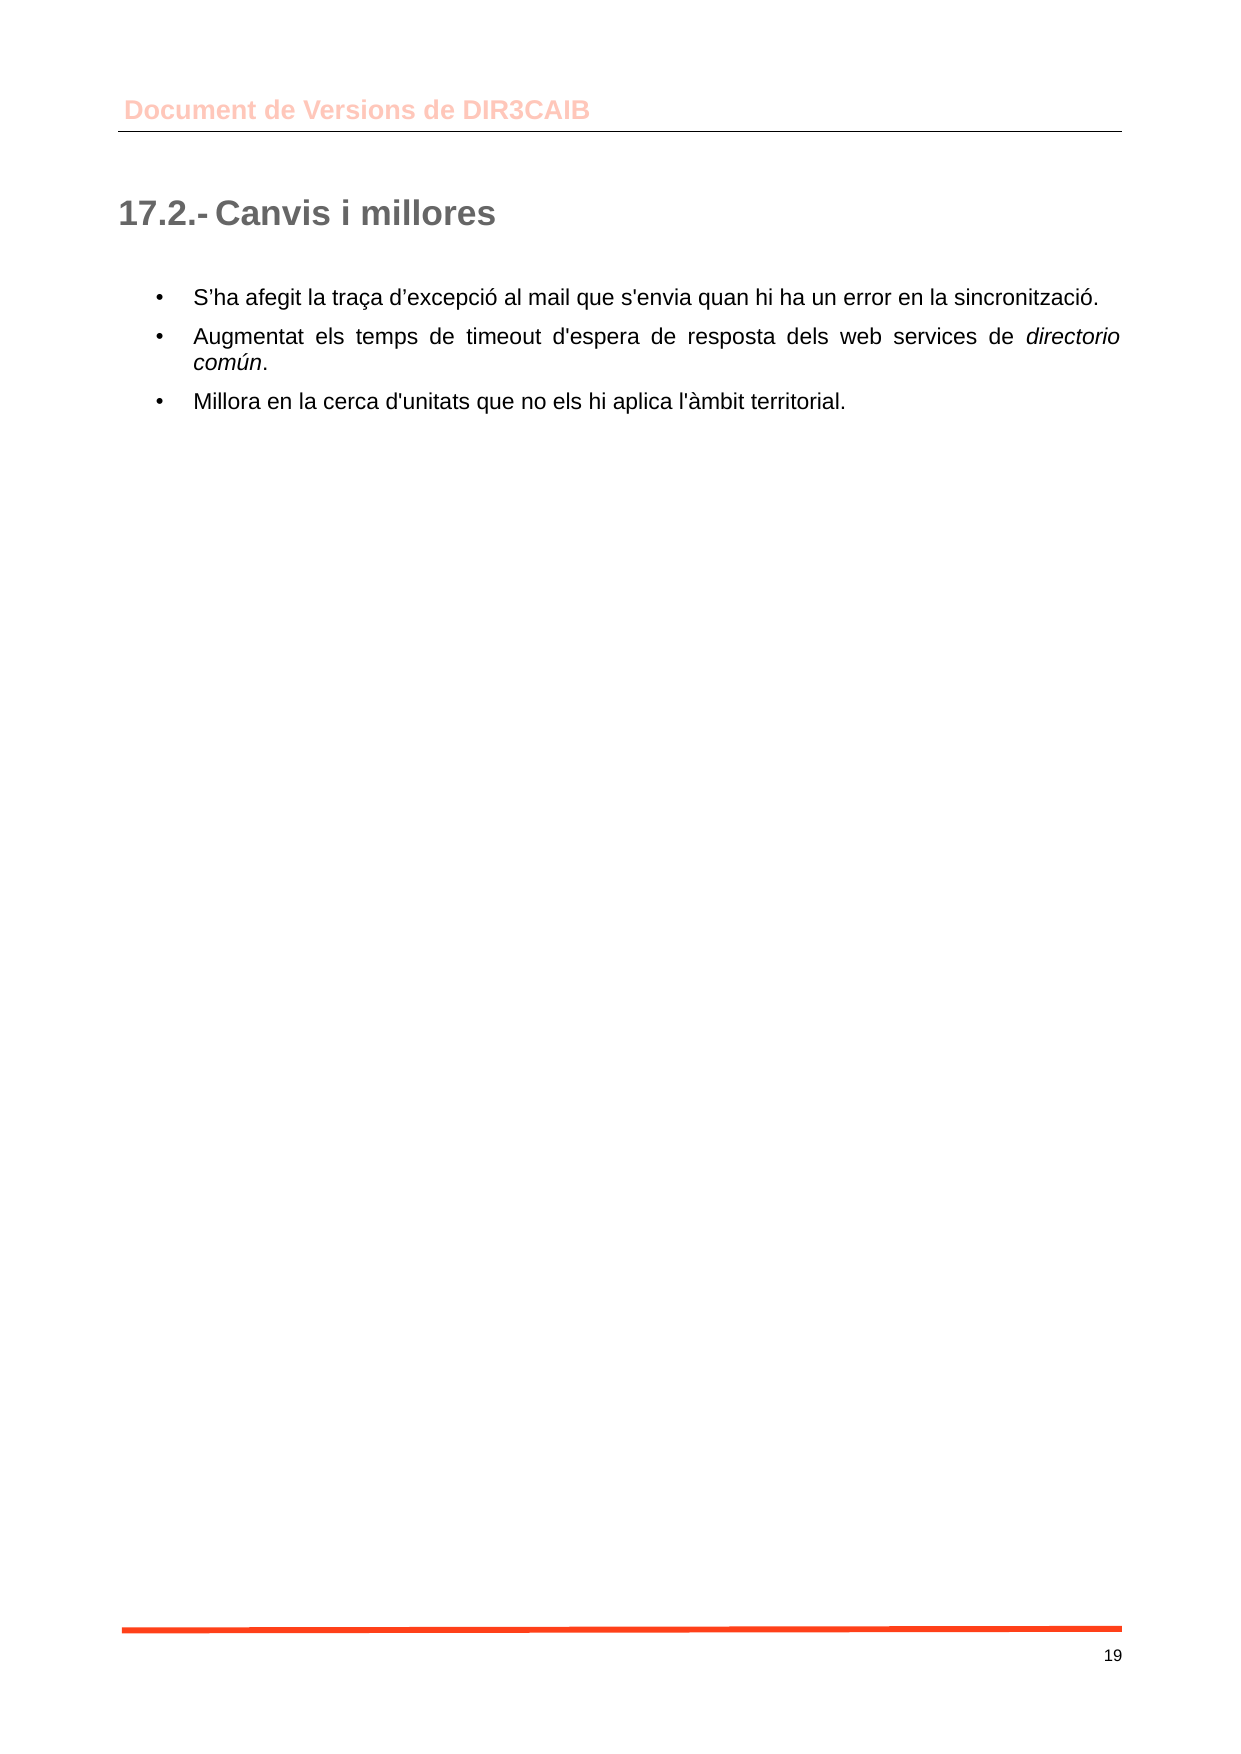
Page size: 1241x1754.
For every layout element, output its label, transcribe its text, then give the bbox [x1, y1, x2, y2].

subtitle Canvis i millores [118, 192, 1122, 233]
list S’ha afegit la traça d’excepció al mail que s'envia quan hi ha un error en la sincronització. [156, 284, 1122, 311]
list Augmentat els temps de timeout d'espera de resposta dels web services de directorio común. [156, 323, 1122, 376]
list Millora en la cerca d'unitats que no els hi aplica l'àmbit territorial. [156, 388, 1122, 414]
